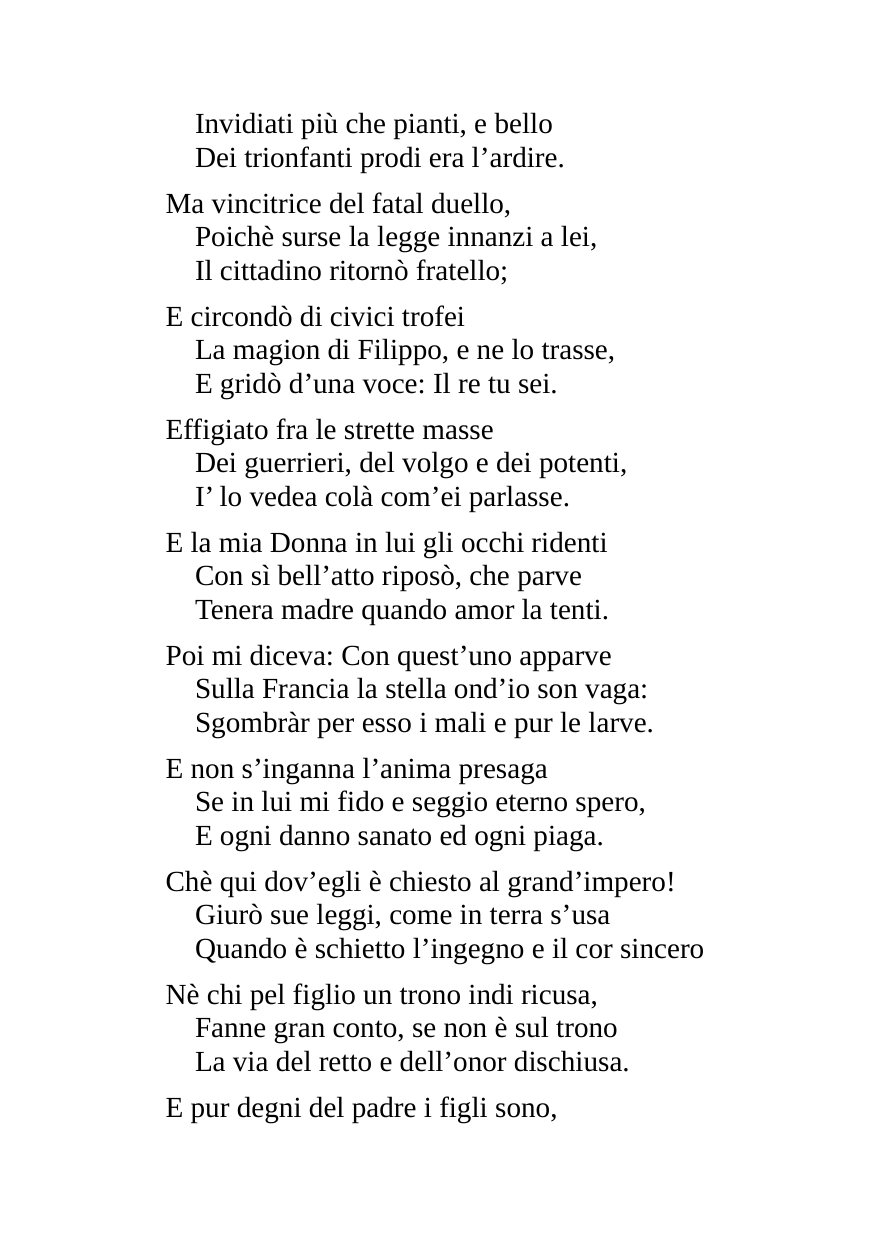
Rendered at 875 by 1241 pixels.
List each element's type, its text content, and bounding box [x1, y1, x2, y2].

text Poi mi diceva: Con quest’uno apparve Sulla Francia la stella ond’io son vaga: Sgombràr per esso i mali e pur le larve. [165, 638, 768, 738]
text E circondò di civici trofei La magion di Filippo, e ne lo trasse, E gridò d’una voce: Il re tu sei. [165, 299, 768, 399]
text Effigiato fra le strette masse Dei guerrieri, del volgo e dei potenti, I’ lo vedea colà com’ei parlasse. [165, 412, 768, 512]
text Invidiati più che pianti, e bello Dei trionfanti prodi era l’ardire. [165, 106, 768, 173]
text E non s’inganna l’anima presaga Se in lui mi fido e seggio eterno spero, E ogni danno sanato ed ogni piaga. [165, 751, 768, 851]
text Chè qui dov’egli è chiesto al grand’impero! Giurò sue leggi, come in terra s’usa Quando è schietto l’ingegno e il cor sincero [165, 864, 768, 964]
text Nè chi pel figlio un trono indi ricusa, Fanne gran conto, se non è sul trono La via del retto e dell’onor dischiusa. [165, 977, 768, 1077]
text Ma vincitrice del fatal duello, Poichè surse la legge innanzi a lei, Il cittadino ritornò fratello; [165, 186, 768, 286]
text E la mia Donna in lui gli occhi ridenti Con sì bell’atto riposò, che parve Tenera madre quando amor la tenti. [165, 525, 768, 625]
text E pur degni del padre i figli sono, [165, 1090, 768, 1123]
